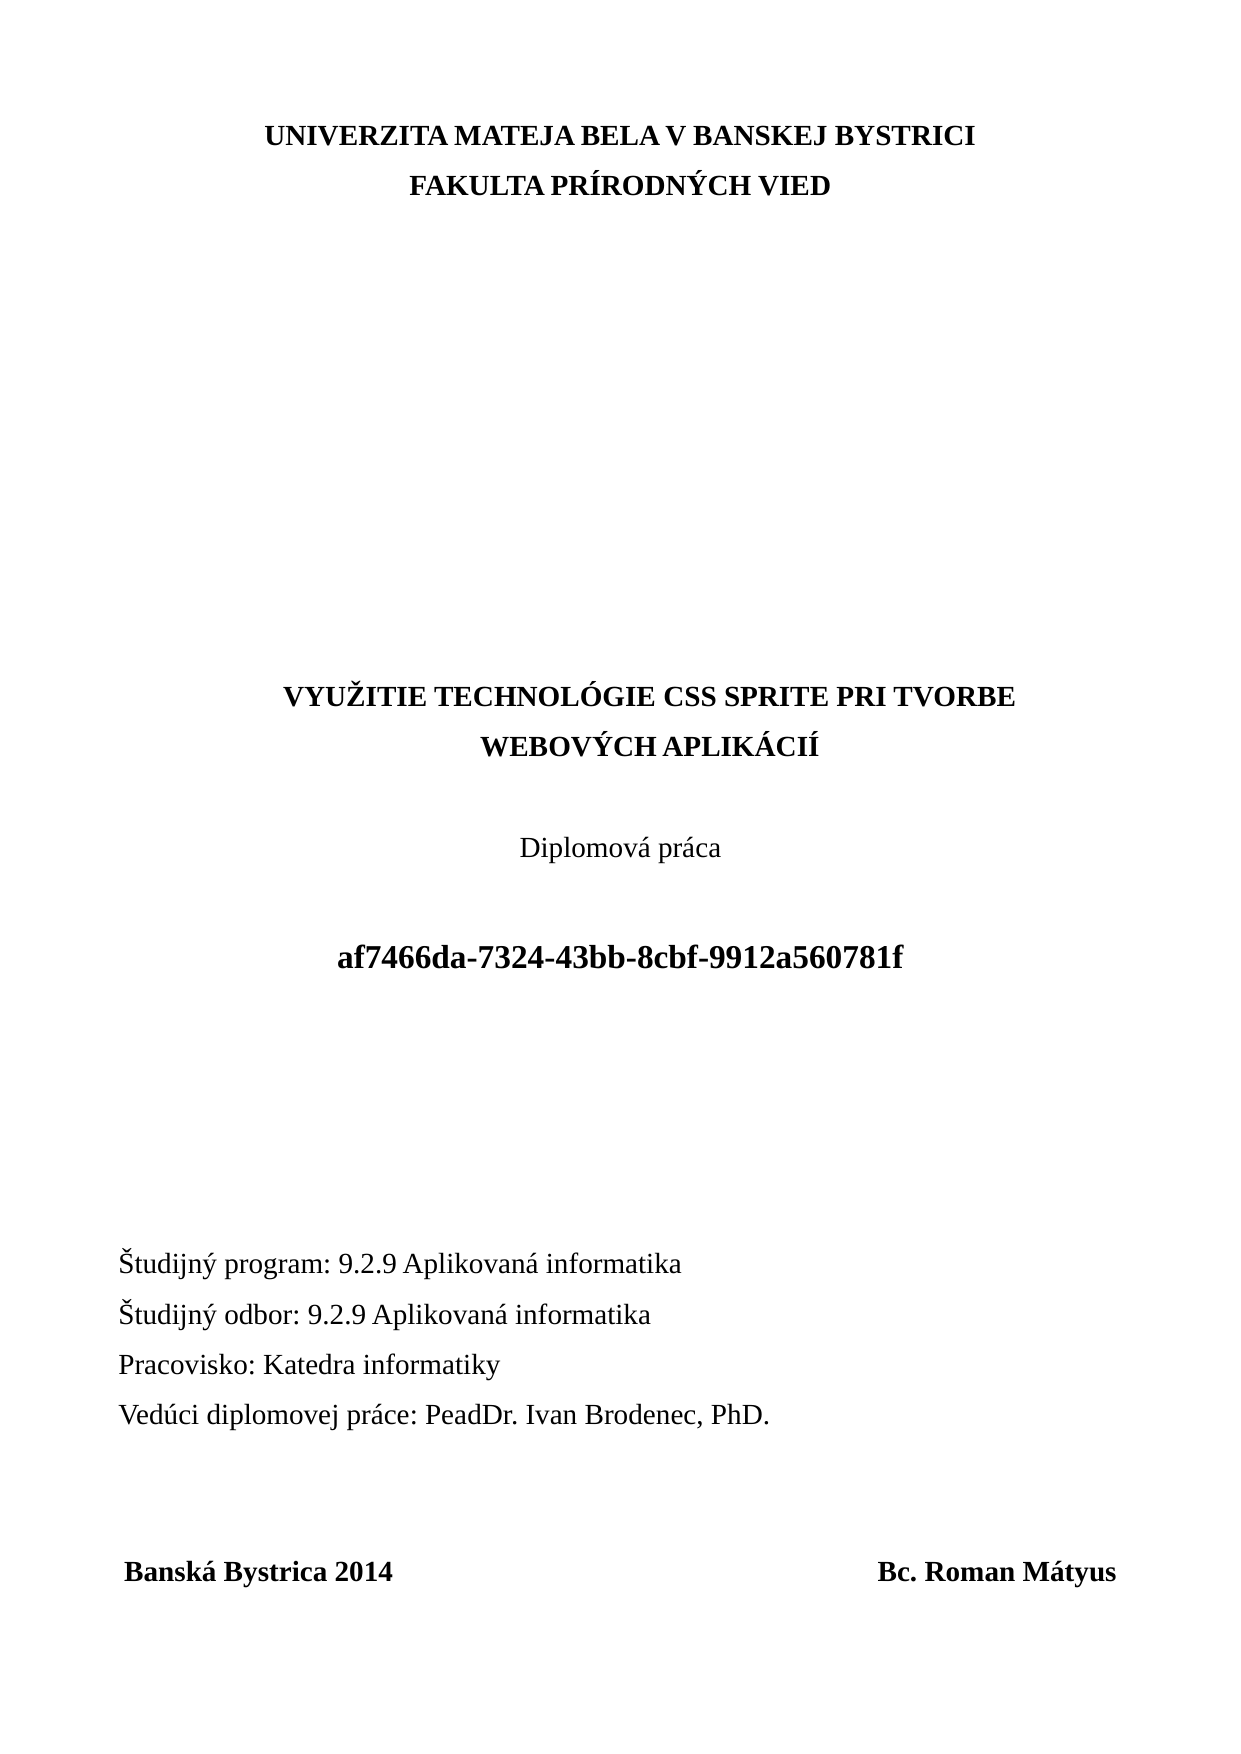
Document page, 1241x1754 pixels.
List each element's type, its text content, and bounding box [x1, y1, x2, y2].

text Vedúci diplomovej práce: PeadDr. Ivan Brodenec, PhD. [118, 1397, 1122, 1431]
text Využitie technológie css sprite pri tvorbe [118, 679, 1122, 712]
text Študijný odbor: 9.2.9 Aplikovaná informatika [118, 1297, 1122, 1330]
text Diplomová práca [118, 830, 1122, 863]
table_header Bc. Roman Mátyus [620, 1549, 1122, 1593]
text Pracovisko: Katedra informatiky [118, 1347, 1122, 1381]
table_header Banská Bystrica 2014 [118, 1549, 620, 1593]
text UNIVERZITA MATEJA BELA V BANSKEJ BYSTRICI [118, 118, 1122, 152]
text FAKULTA PRÍRODNÝCH VIED [118, 168, 1122, 202]
text af7466da-7324-43bb-8cbf-9912a560781f [118, 937, 1122, 976]
text Študijný program: 9.2.9 Aplikovaná informatika [118, 1247, 1122, 1280]
text webových aplikácií [118, 729, 1122, 763]
